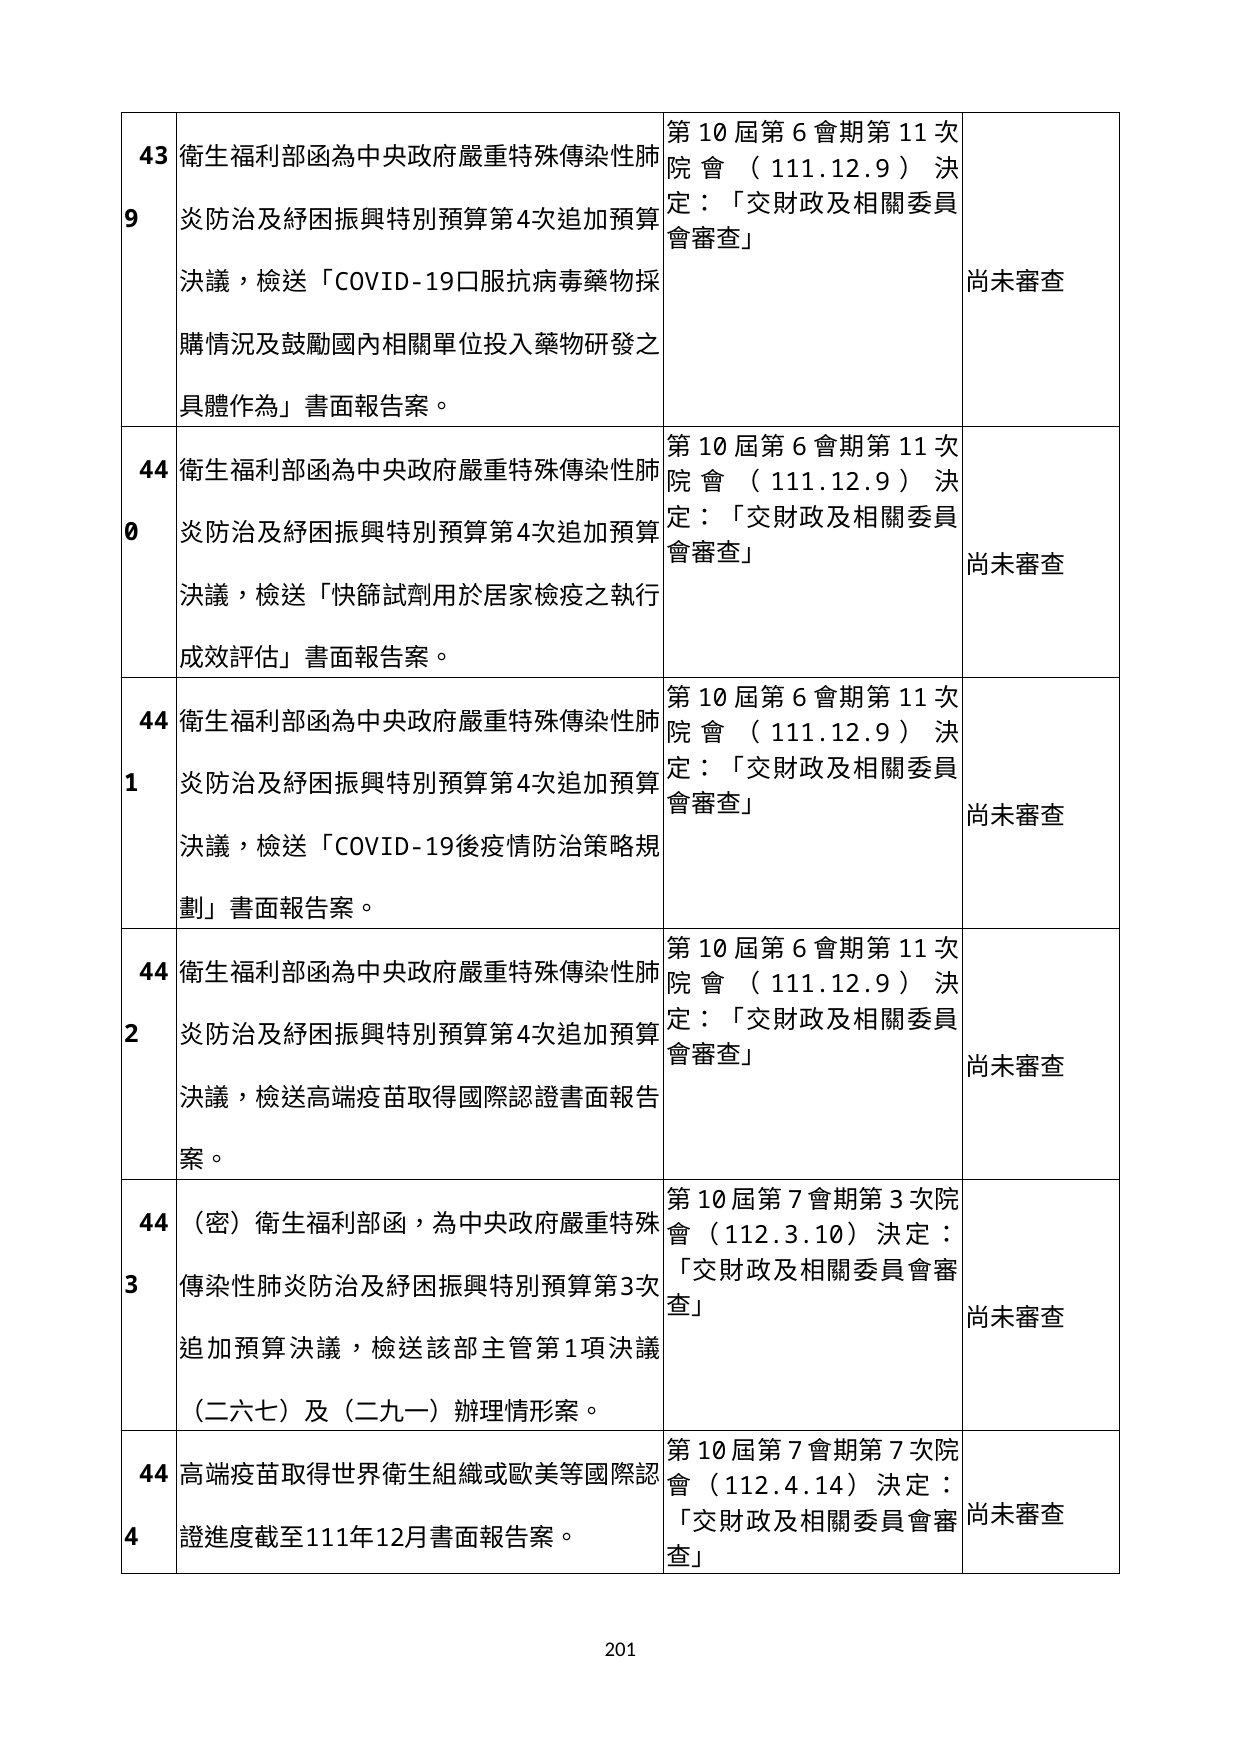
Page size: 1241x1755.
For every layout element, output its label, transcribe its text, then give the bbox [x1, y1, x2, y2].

table_cell 衛生福利部函為中央政府嚴重特殊傳染性肺炎防治及紓困振興特別預算第4次追加預算決議，檢送高端疫苗取得國際認證書面報告案。 [177, 929, 663, 1179]
table_cell 第10屆第6會期第11次院會（111.12.9）決定：「交財政及相關委員會審查」 [664, 113, 962, 426]
table_cell 第10屆第6會期第11次院會（111.12.9）決定：「交財政及相關委員會審查」 [664, 678, 962, 928]
table_cell 高端疫苗取得世界衛生組織或歐美等國際認證進度截至111年12月書面報告案。 [177, 1431, 663, 1573]
table_cell 尚未審查 [963, 678, 1119, 928]
table_cell 衛生福利部函為中央政府嚴重特殊傳染性肺炎防治及紓困振興特別預算第4次追加預算決議，檢送「COVID-19口服抗病毒藥物採購情況及鼓勵國內相關單位投入藥物研發之具體作為」書面報告案。 [177, 113, 663, 426]
table_cell 尚未審查 [963, 113, 1119, 426]
table_cell 尚未審查 [963, 929, 1119, 1179]
table_cell [122, 678, 176, 928]
table_cell [122, 1180, 176, 1430]
table_cell [122, 1431, 176, 1573]
table_cell 尚未審查 [963, 427, 1119, 677]
table_cell 第10屆第6會期第11次院會（111.12.9）決定：「交財政及相關委員會審查」 [664, 427, 962, 677]
table_cell [122, 113, 176, 426]
table_cell 尚未審查 [963, 1431, 1119, 1573]
table_cell [122, 427, 176, 677]
table_cell （密）衛生福利部函，為中央政府嚴重特殊傳染性肺炎防治及紓困振興特別預算第3次追加預算決議，檢送該部主管第1項決議（二六七）及（二九一）辦理情形案。 [177, 1180, 663, 1430]
table_cell 衛生福利部函為中央政府嚴重特殊傳染性肺炎防治及紓困振興特別預算第4次追加預算決議，檢送「COVID-19後疫情防治策略規劃」書面報告案。 [177, 678, 663, 928]
table_cell [122, 929, 176, 1179]
table_cell 尚未審查 [963, 1180, 1119, 1430]
table_cell 第10屆第7會期第7次院會（112.4.14）決定：「交財政及相關委員會審查」 [664, 1431, 962, 1573]
table_cell 第10屆第6會期第11次院會（111.12.9）決定：「交財政及相關委員會審查」 [664, 929, 962, 1179]
table_cell 第10屆第7會期第3次院會（112.3.10）決定：「交財政及相關委員會審查」 [664, 1180, 962, 1430]
table_cell 衛生福利部函為中央政府嚴重特殊傳染性肺炎防治及紓困振興特別預算第4次追加預算決議，檢送「快篩試劑用於居家檢疫之執行成效評估」書面報告案。 [177, 427, 663, 677]
